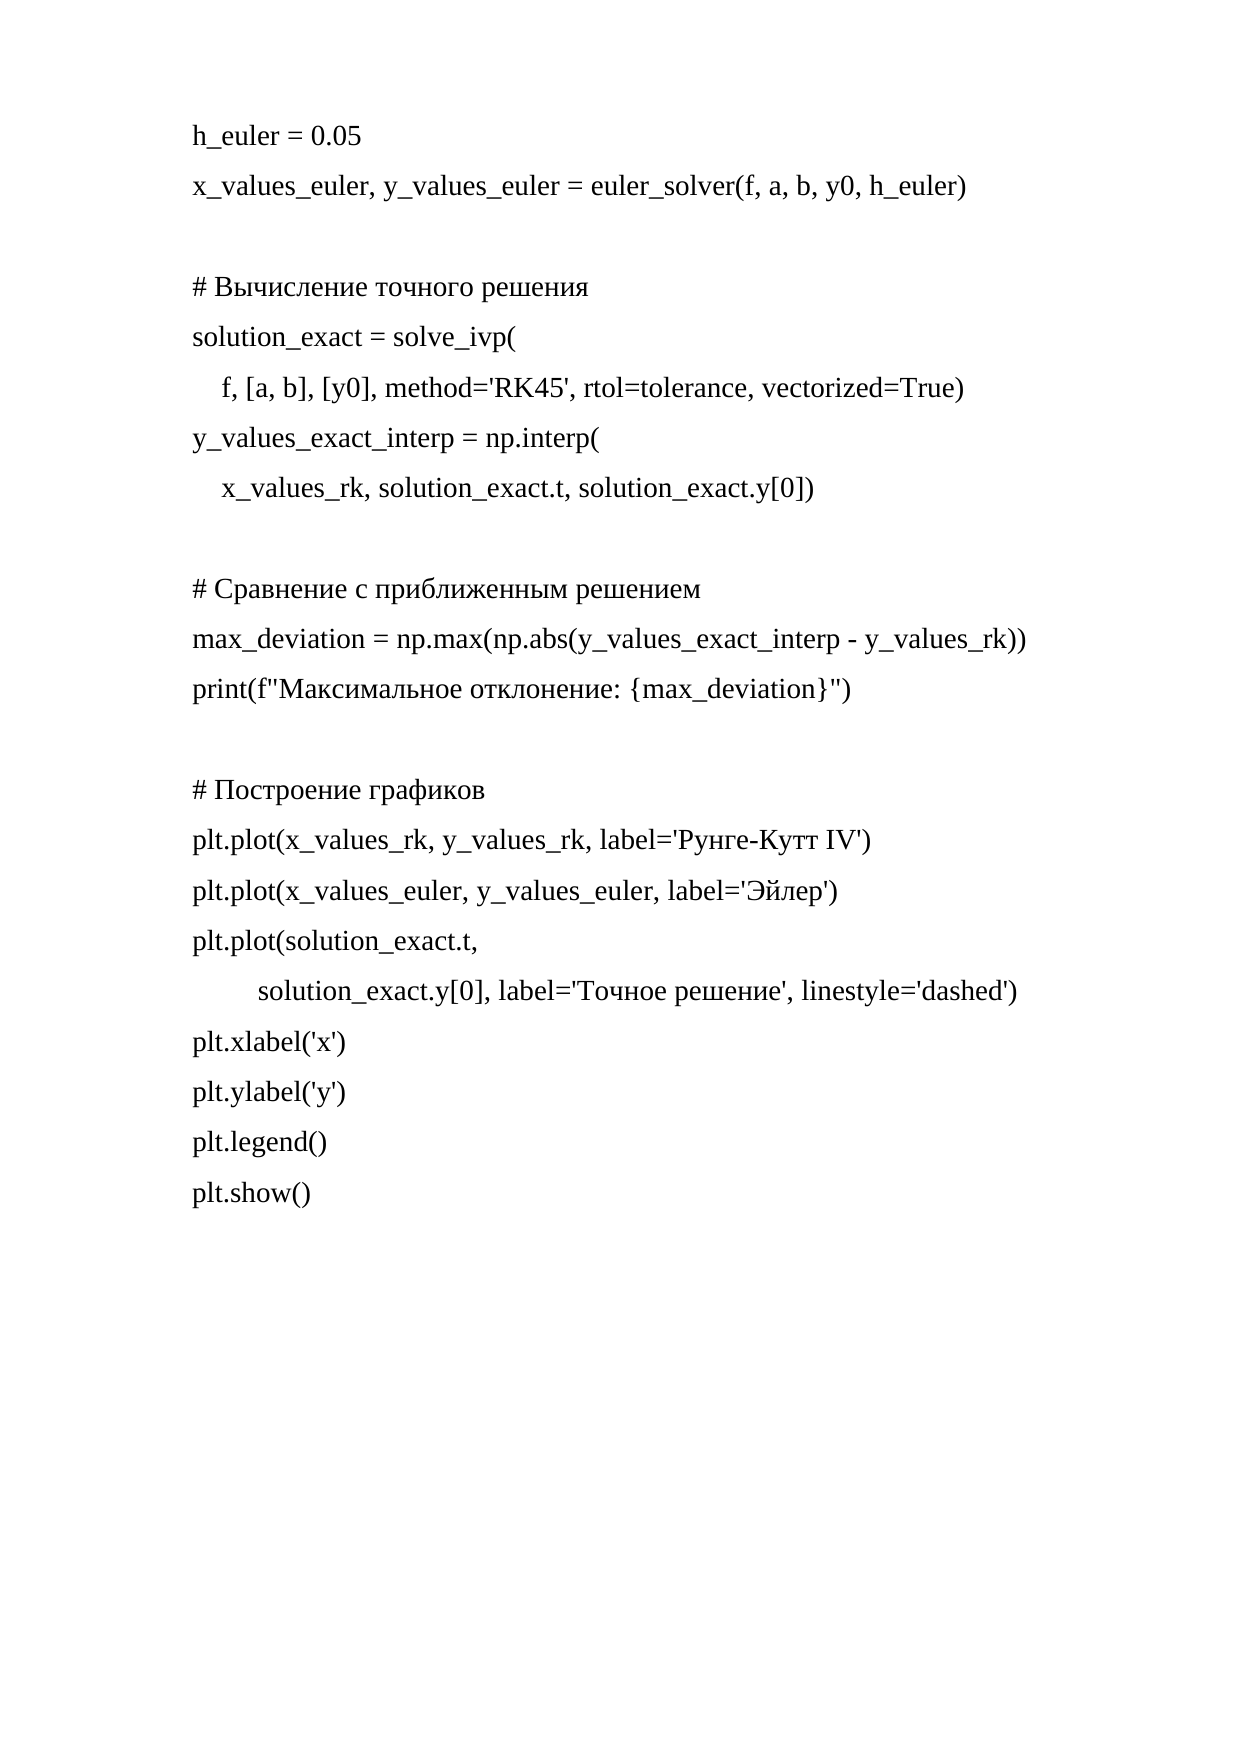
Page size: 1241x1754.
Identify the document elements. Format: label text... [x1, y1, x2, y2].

text # Вычисление точного решения [118, 269, 1181, 303]
text max_deviation = np.max(np.abs(y_values_exact_interp - y_values_rk)) [118, 621, 1181, 655]
text y_values_exact_interp = np.interp( [118, 420, 1181, 453]
text plt.show() [118, 1175, 1181, 1208]
text print(f"Максимальное отклонение: {max_deviation}") [118, 672, 1181, 705]
text x_values_euler, y_values_euler = euler_solver(f, a, b, y0, h_euler) [118, 168, 1181, 202]
text plt.plot(x_values_rk, y_values_rk, label='Рунге-Кутт IV') [118, 822, 1181, 856]
text f, [a, b], [y0], method='RK45', rtol=tolerance, vectorized=True) [118, 370, 1181, 403]
text solution_exact = solve_ivp( [118, 319, 1181, 353]
text plt.plot(solution_exact.t, [118, 923, 1181, 957]
text plt.legend() [118, 1124, 1181, 1158]
text x_values_rk, solution_exact.t, solution_exact.y[0]) [118, 470, 1181, 504]
text plt.ylabel('y') [118, 1074, 1181, 1108]
text # Сравнение с приближенным решением [118, 571, 1181, 604]
text h_euler = 0.05 [118, 118, 1181, 152]
text plt.xlabel('x') [118, 1024, 1181, 1057]
text solution_exact.y[0], label='Точное решение', linestyle='dashed') [118, 973, 1181, 1007]
text # Построение графиков [118, 772, 1181, 806]
text plt.plot(x_values_euler, y_values_euler, label='Эйлер') [118, 873, 1181, 906]
